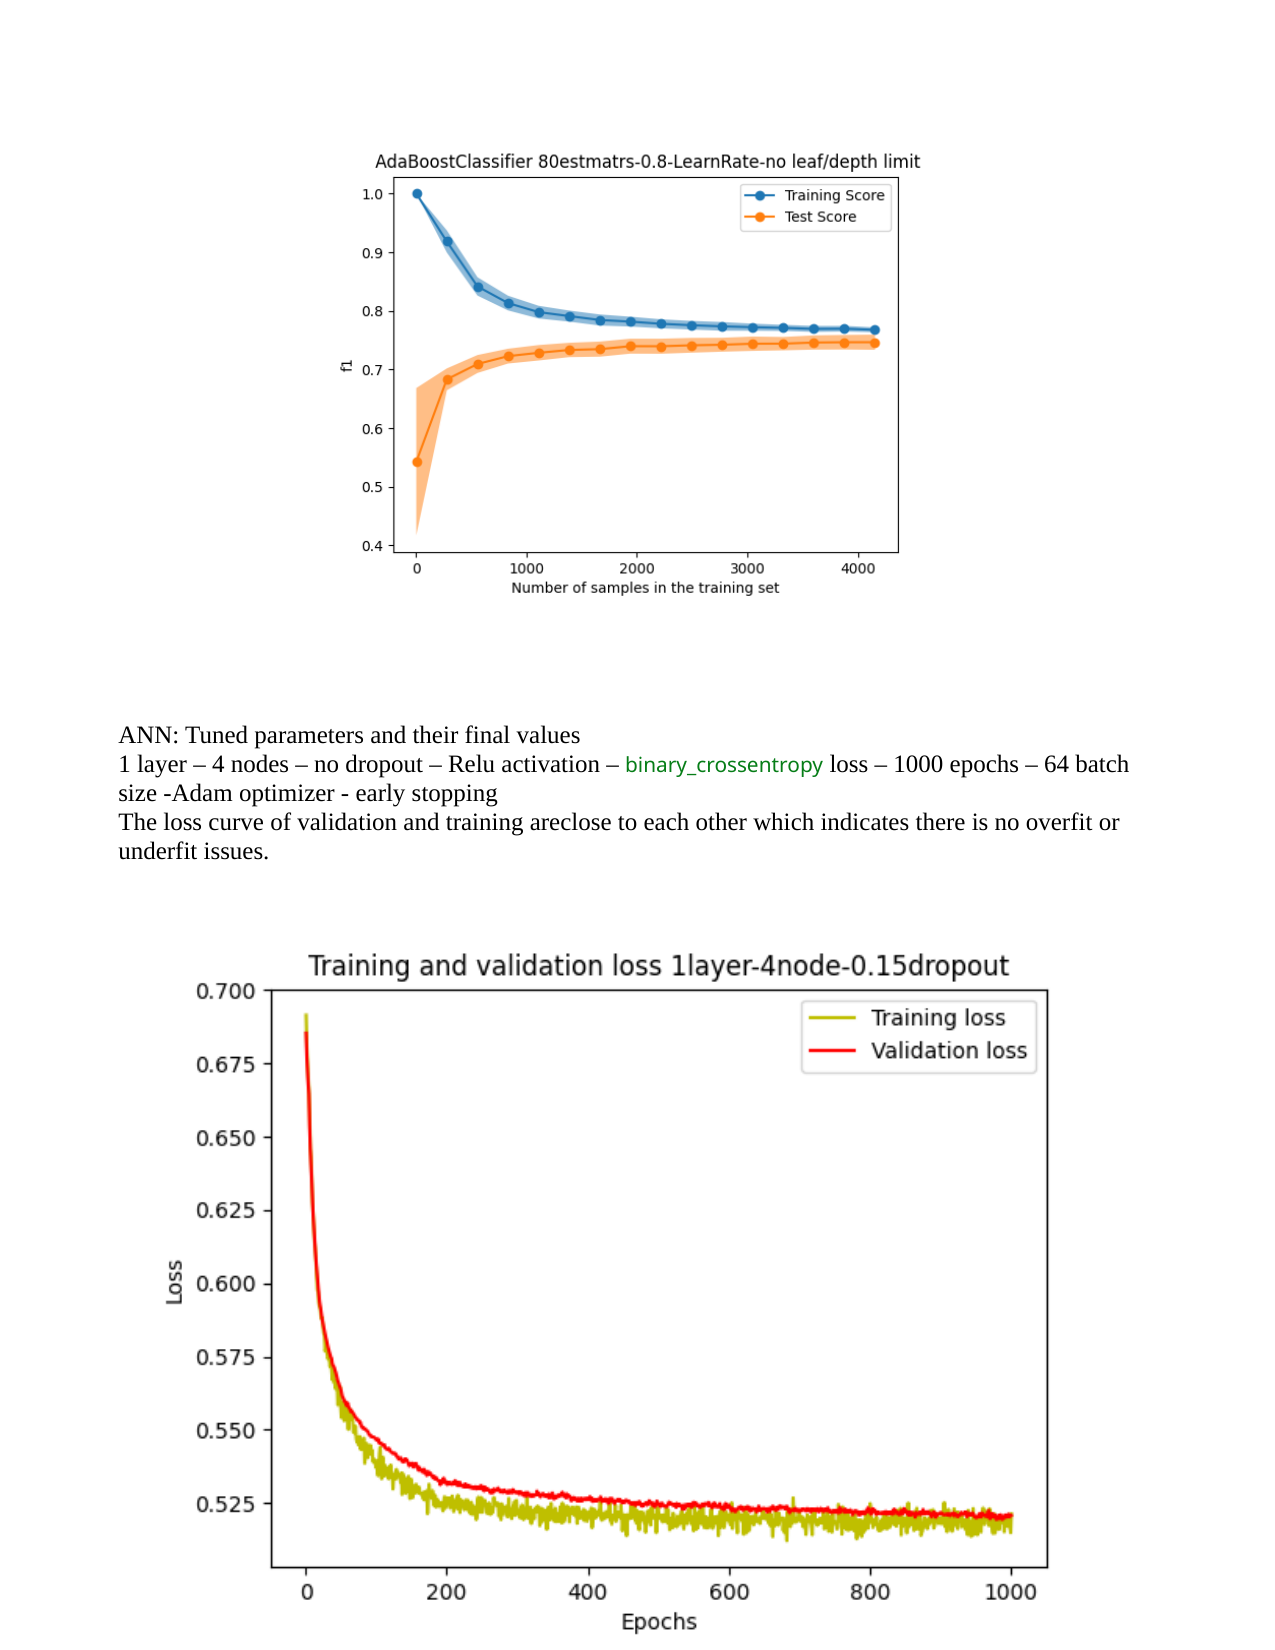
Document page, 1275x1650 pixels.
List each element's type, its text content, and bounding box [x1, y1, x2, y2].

picture [146, 900, 1147, 1650]
picture [312, 118, 963, 606]
text 1 layer – 4 nodes – no dropout – Relu activation – binary_crossentropy loss – 1000 epochs – 64 batch size -Adam optimizer - early stopping [118, 749, 1157, 807]
text The loss curve of validation and training areclose to each other which indicates there is no overfit or underfit issues. [118, 807, 1157, 865]
text ANN: Tuned parameters and their final values [118, 720, 1157, 749]
